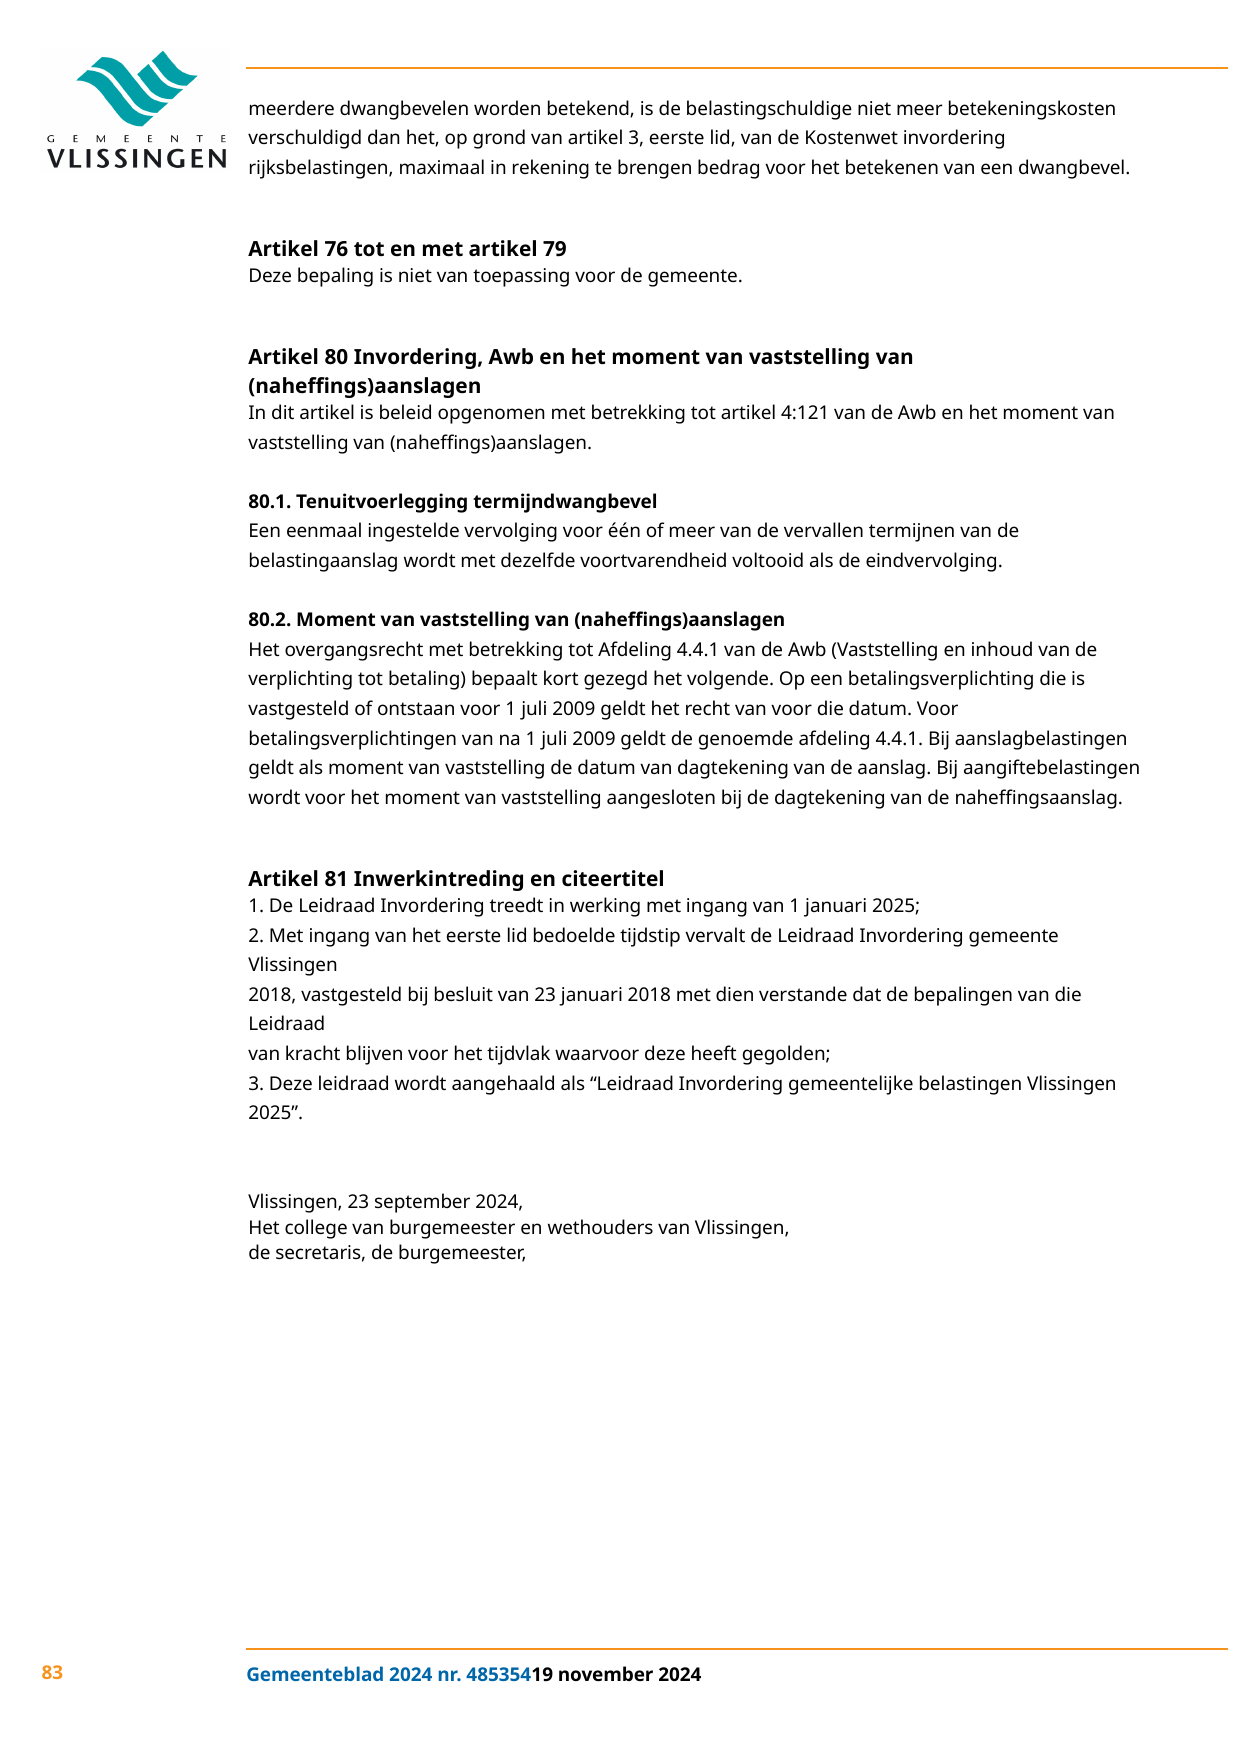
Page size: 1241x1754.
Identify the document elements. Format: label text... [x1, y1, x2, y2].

text Vlissingen, 23 september 2024, [248, 1188, 1152, 1214]
text Een eenmaal ingestelde vervolging voor één of meer van de vervallen termijnen van de belastingaanslag wordt met dezelfde voortvarendheid voltooid als de eindvervolging. [248, 518, 1152, 573]
text 3. Deze leidraad wordt aangehaald als “Leidraad Invordering gemeentelijke belastingen Vlissingen 2025”. [248, 1070, 1152, 1125]
text 1. De Leidraad Invordering treedt in werking met ingang van 1 januari 2025; [248, 892, 1152, 918]
text Deze bepaling is niet van toepassing voor de gemeente. [248, 262, 1152, 288]
text Het college van burgemeester en wethouders van Vlissingen, [248, 1214, 1152, 1239]
text Artikel 81 Inwerkintreding en citeertitel [248, 864, 1152, 892]
picture [41, 47, 231, 172]
text Artikel 76 tot en met artikel 79 [248, 234, 1152, 262]
text 80.1. Tenuitvoerlegging termijndwangbevel [248, 488, 1152, 514]
text 2018, vastgesteld bij besluit van 23 januari 2018 met dien verstande dat de bepalingen van die Leidraad [248, 981, 1152, 1036]
text van kracht blijven voor het tijdvlak waarvoor deze heeft gegolden; [248, 1040, 1152, 1066]
text meerdere dwangbevelen worden betekend, is de belastingschuldige niet meer betekeningskosten verschuldigd dan het, op grond van artikel 3, eerste lid, van de Kostenwet invordering rijksbelastingen, maximaal in rekening te brengen bedrag voor het betekenen van een dwangbevel. [248, 95, 1152, 180]
text Het overgangsrecht met betrekking tot Afdeling 4.4.1 van de Awb (Vaststelling en inhoud van de verplichting tot betaling) bepaalt kort gezegd het volgende. Op een betalingsverplichting die is vastgesteld of ontstaan voor 1 juli 2009 geldt het recht van voor die datum. Voor betalingsverplichtingen van na 1 juli 2009 geldt de genoemde afdeling 4.4.1. Bij aanslagbelastingen geldt als moment van vaststelling de datum van dagtekening van de aanslag. Bij aangiftebelastingen wordt voor het moment van vaststelling aangesloten bij de dagtekening van de naheffingsaanslag. [248, 636, 1152, 809]
text 80.2. Moment van vaststelling van (naheffings)aanslagen [248, 606, 1152, 632]
text In dit artikel is beleid opgenomen met betrekking tot artikel 4:121 van de Awb en het moment van vaststelling van (naheffings)aanslagen. [248, 399, 1152, 454]
text de secretaris, de burgemeester, [248, 1239, 1152, 1265]
text 2. Met ingang van het eerste lid bedoelde tijdstip vervalt de Leidraad Invordering gemeente Vlissingen [248, 922, 1152, 977]
text Artikel 80 Invordering, Awb en het moment van vaststelling van (naheffings)aanslagen [248, 342, 1152, 399]
